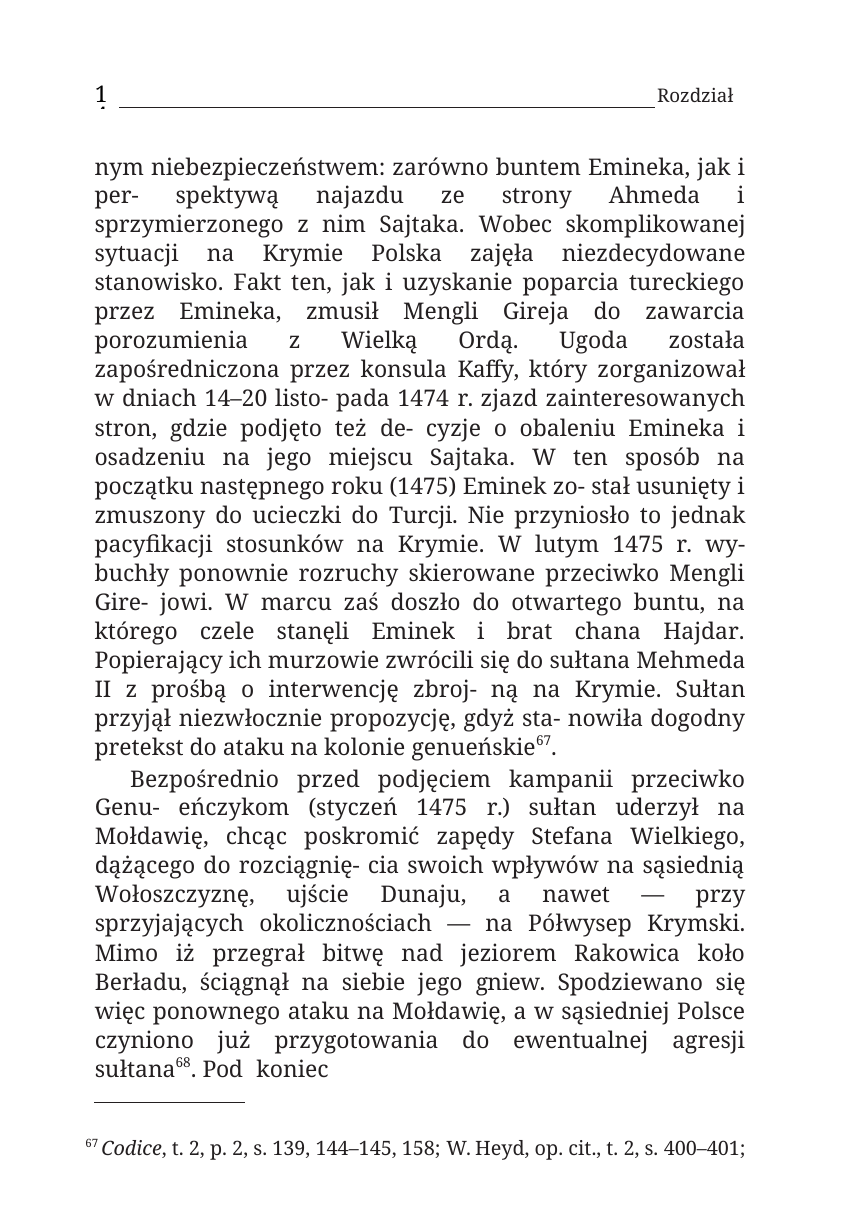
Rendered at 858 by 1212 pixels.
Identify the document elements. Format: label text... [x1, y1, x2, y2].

text Bezpośrednio przed podjęciem kampanii przeciwko Genu- eńczykom (styczeń 1475 r.) sułtan uderzył na Mołdawię, chcąc poskromić zapędy Stefana Wielkiego, dążącego do rozciągnię- cia swoich wpływów na sąsiednią Wołoszczyznę, ujście Dunaju, a nawet — przy sprzyjających okolicznościach — na Półwysep Krymski. Mimo iż przegrał bitwę nad jeziorem Rakowica koło Berładu, ściągnął na siebie jego gniew. Spodziewano się więc ponownego ataku na Mołdawię, a w sąsiedniej Polsce czyniono już przygotowania do ewentualnej agresji sułtana68. Pod koniec [94, 764, 746, 1084]
text 67 Codice, t. 2, p. 2, s. 139, 144–145, 158; W. Heyd, op. cit., t. 2, s. 400–401; [83, 1135, 745, 1161]
text nym niebezpieczeństwem: zarówno buntem Emineka, jak i per- spektywą najazdu ze strony Ahmeda i sprzymierzonego z nim Sajtaka. Wobec skomplikowanej sytuacji na Krymie Polska zajęła niezdecydowane stanowisko. Fakt ten, jak i uzyskanie poparcia tureckiego przez Emineka, zmusił Mengli Gireja do zawarcia porozumienia z Wielką Ordą. Ugoda została zapośredniczona przez konsula Kaffy, który zorganizował w dniach 14–20 listo- pada 1474 r. zjazd zainteresowanych stron, gdzie podjęto też de- cyzje o obaleniu Emineka i osadzeniu na jego miejscu Sajtaka. W ten sposób na początku następnego roku (1475) Eminek zo- stał usunięty i zmuszony do ucieczki do Turcji. Nie przyniosło to jednak pacyfikacji stosunków na Krymie. W lutym 1475 r. wy- buchły ponownie rozruchy skierowane przeciwko Mengli Gire- jowi. W marcu zaś doszło do otwartego buntu, na którego czele stanęli Eminek i brat chana Hajdar. Popierający ich murzowie zwrócili się do sułtana Mehmeda II z prośbą o interwencję zbroj- ną na Krymie. Sułtan przyjął niezwłocznie propozycję, gdyż sta- nowiła dogodny pretekst do ataku na kolonie genueńskie67. [94, 152, 746, 762]
